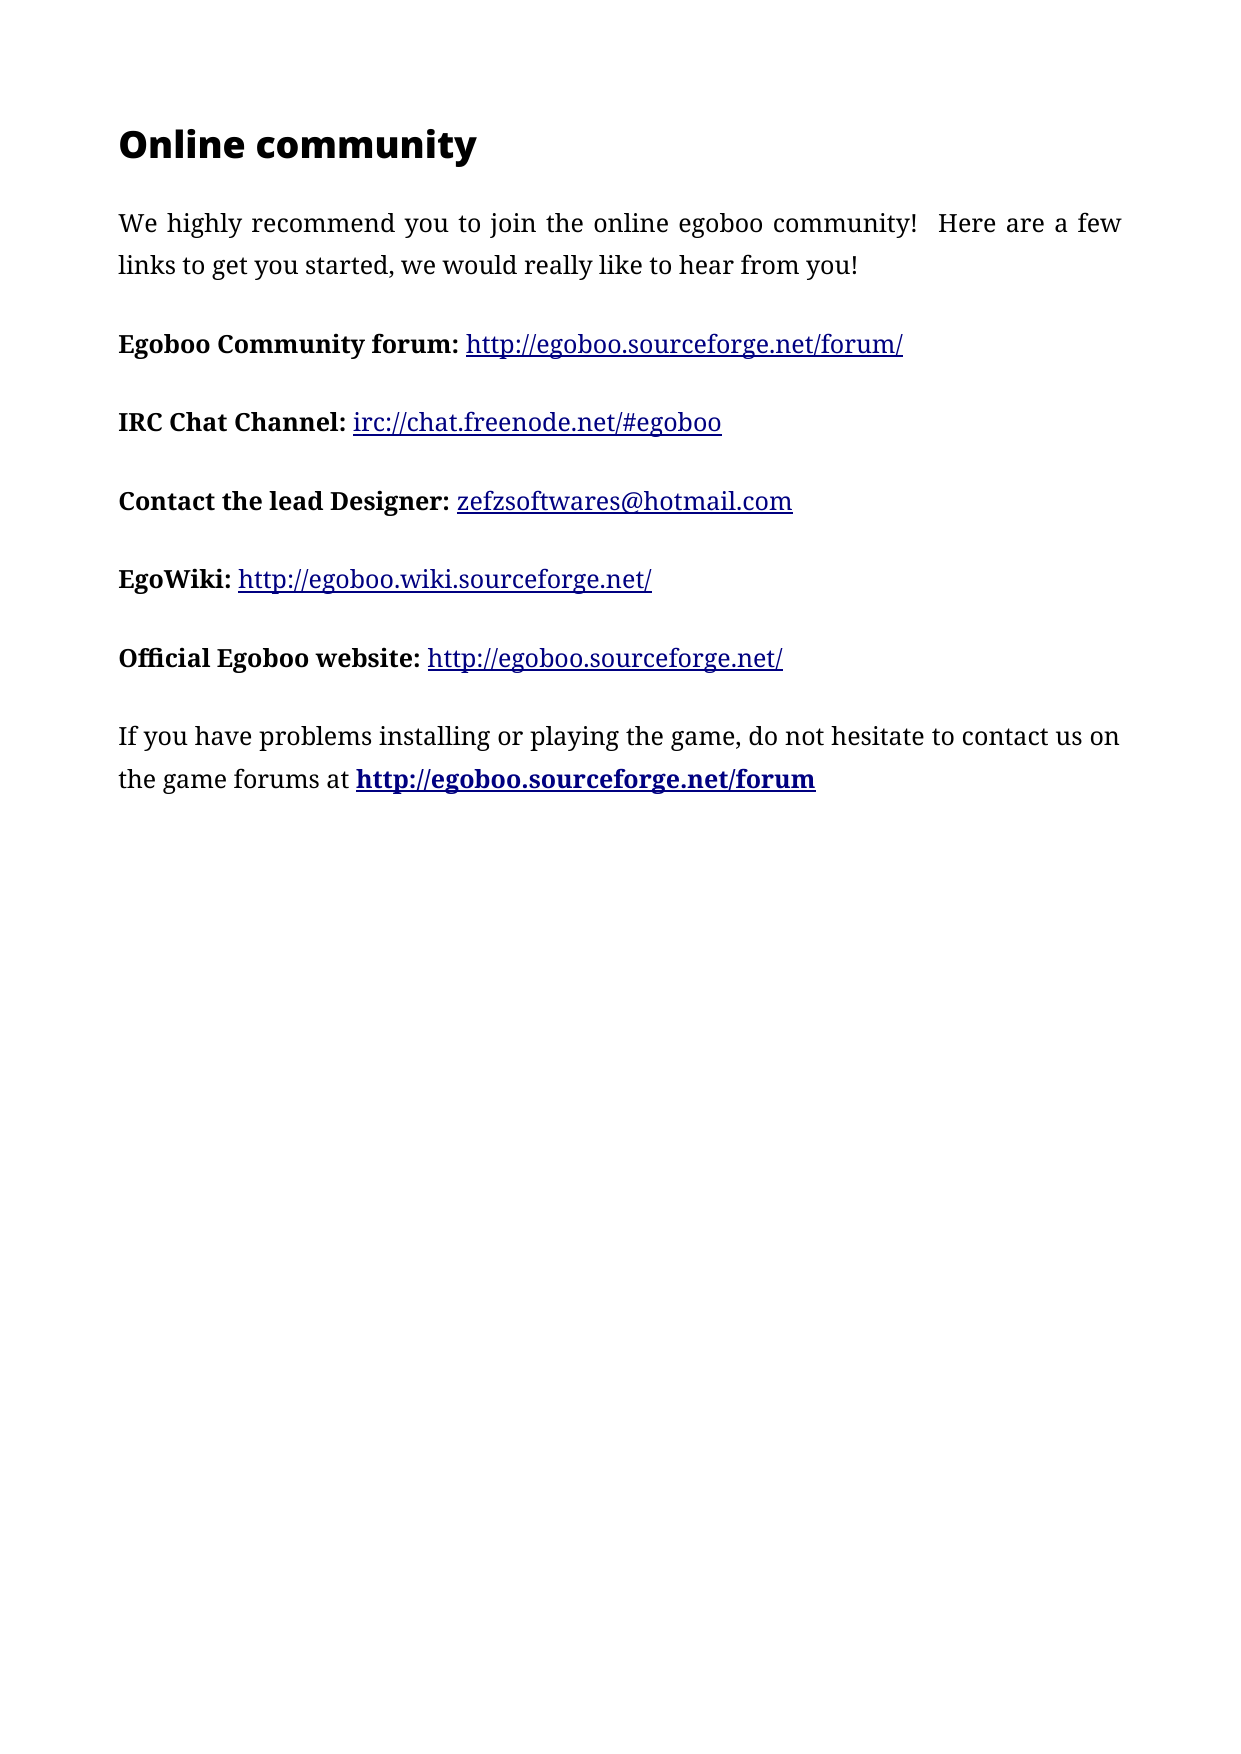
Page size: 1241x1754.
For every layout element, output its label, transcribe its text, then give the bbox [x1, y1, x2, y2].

text EgoWiki: http://egoboo.wiki.sourceforge.net/ [118, 562, 1122, 596]
subtitle Online community [118, 118, 1122, 169]
text If you have problems installing or playing the game, do not hesitate to contact us on the game forums at http://egoboo.sourceforge.net/forum [118, 719, 1122, 796]
text IRC Chat Channel: irc://chat.freenode.net/#egoboo [118, 405, 1122, 439]
text Egoboo Community forum: http://egoboo.sourceforge.net/forum/ [118, 326, 1122, 360]
text Official Egoboo website: http://egoboo.sourceforge.net/ [118, 640, 1122, 674]
text Contact the lead Designer: zefzsoftwares@hotmail.com [118, 483, 1122, 517]
text We highly recommend you to join the online egoboo community! Here are a few links to get you started, we would really like to hear from you! [118, 205, 1122, 282]
